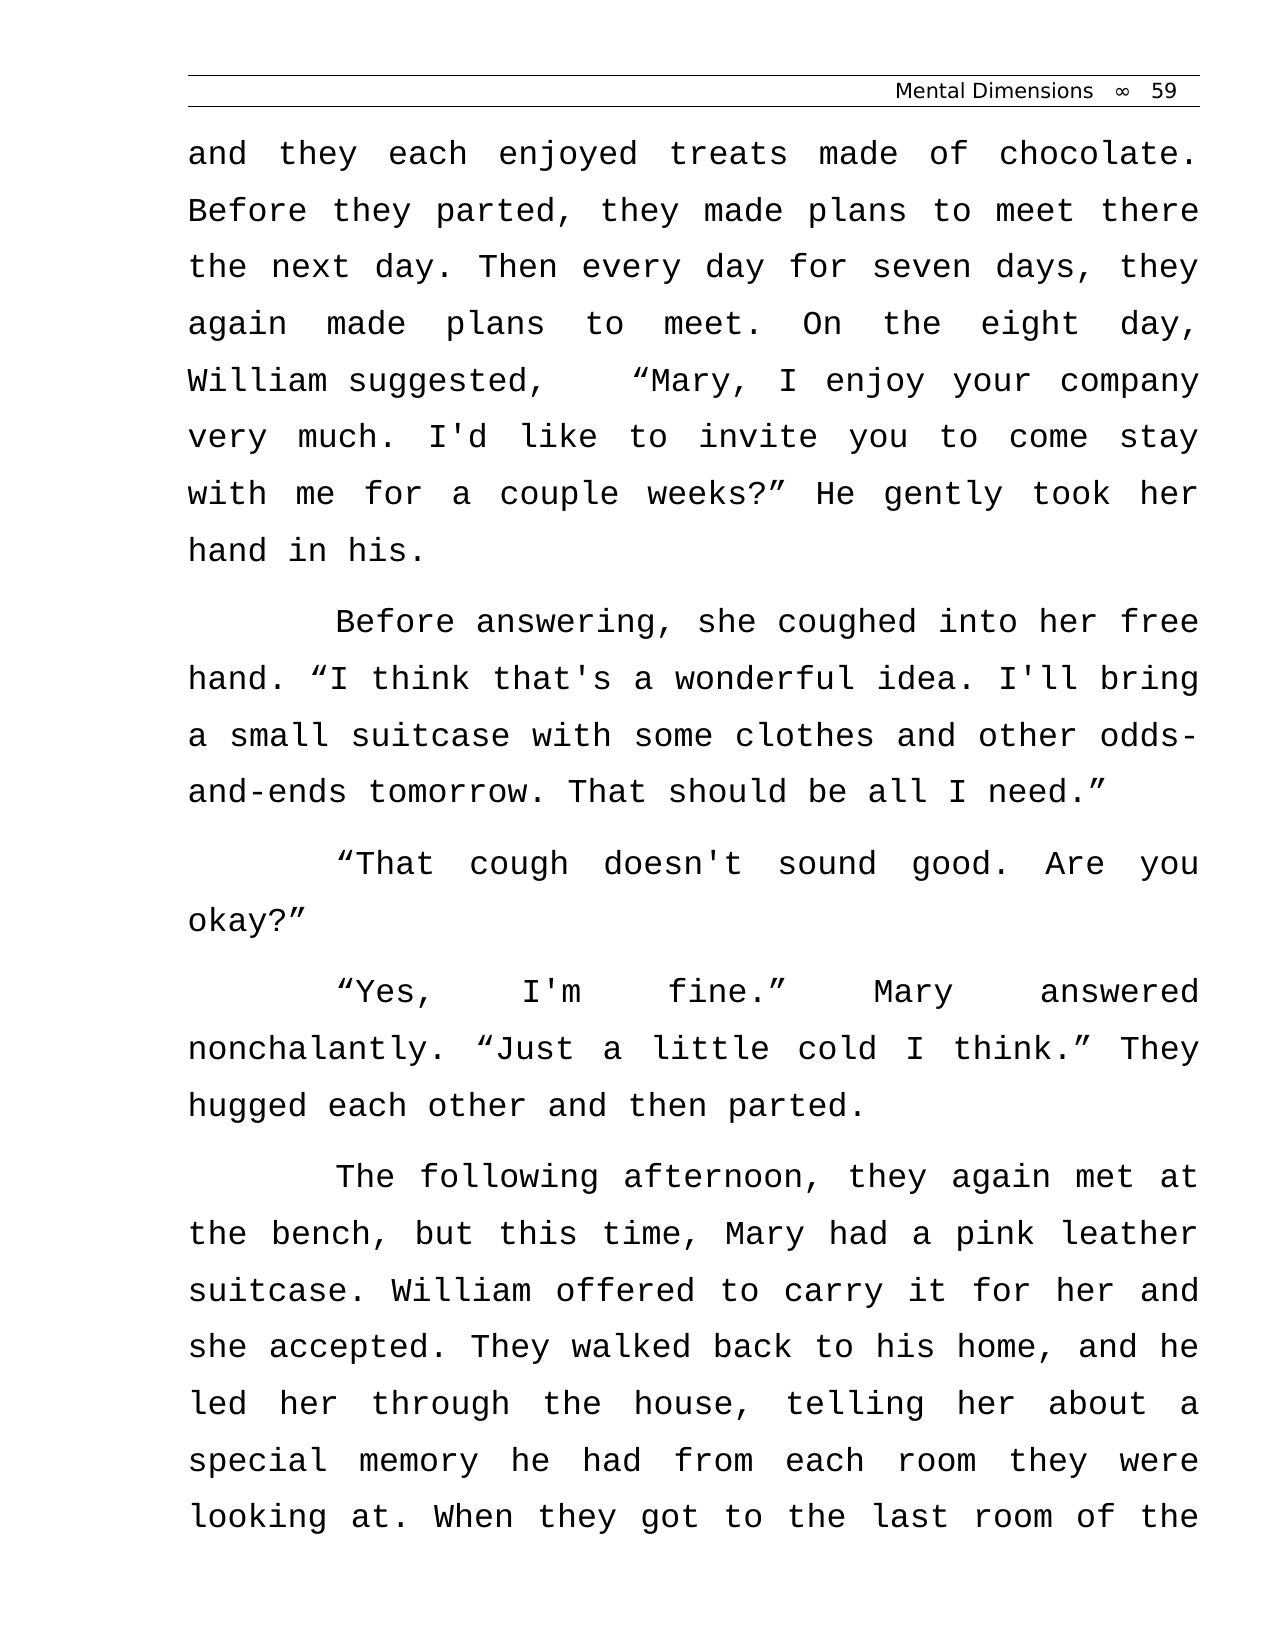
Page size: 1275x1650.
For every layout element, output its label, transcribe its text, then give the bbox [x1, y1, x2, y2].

text and they each enjoyed treats made of chocolate. Before they parted, they made plans to meet there the next day. Then every day for seven days, they again made plans to meet. On the eight day, William suggested, “Mary, I enjoy your company very much. I'd like to invite you to come stay with me for a couple weeks?” He gently took her hand in his. [187, 137, 1200, 571]
text The following afternoon, they again met at the bench, but this time, Mary had a pink leather suitcase. William offered to carry it for her and she accepted. They walked back to his home, and he led her through the house, telling her about a special memory he had from each room they were looking at. When they got to the last room of the [187, 1160, 1200, 1538]
text Before answering, she coughed into her free hand. “I think that's a wonderful idea. I'll bring a small suitcase with some clothes and other odds-and-ends tomorrow. That should be all I need.” [187, 605, 1200, 813]
text “That cough doesn't sound good. Are you okay?” [187, 847, 1200, 941]
text “Yes, I'm fine.” Mary answered nonchalantly. “Just a little cold I think.” They hugged each other and then parted. [187, 975, 1200, 1126]
